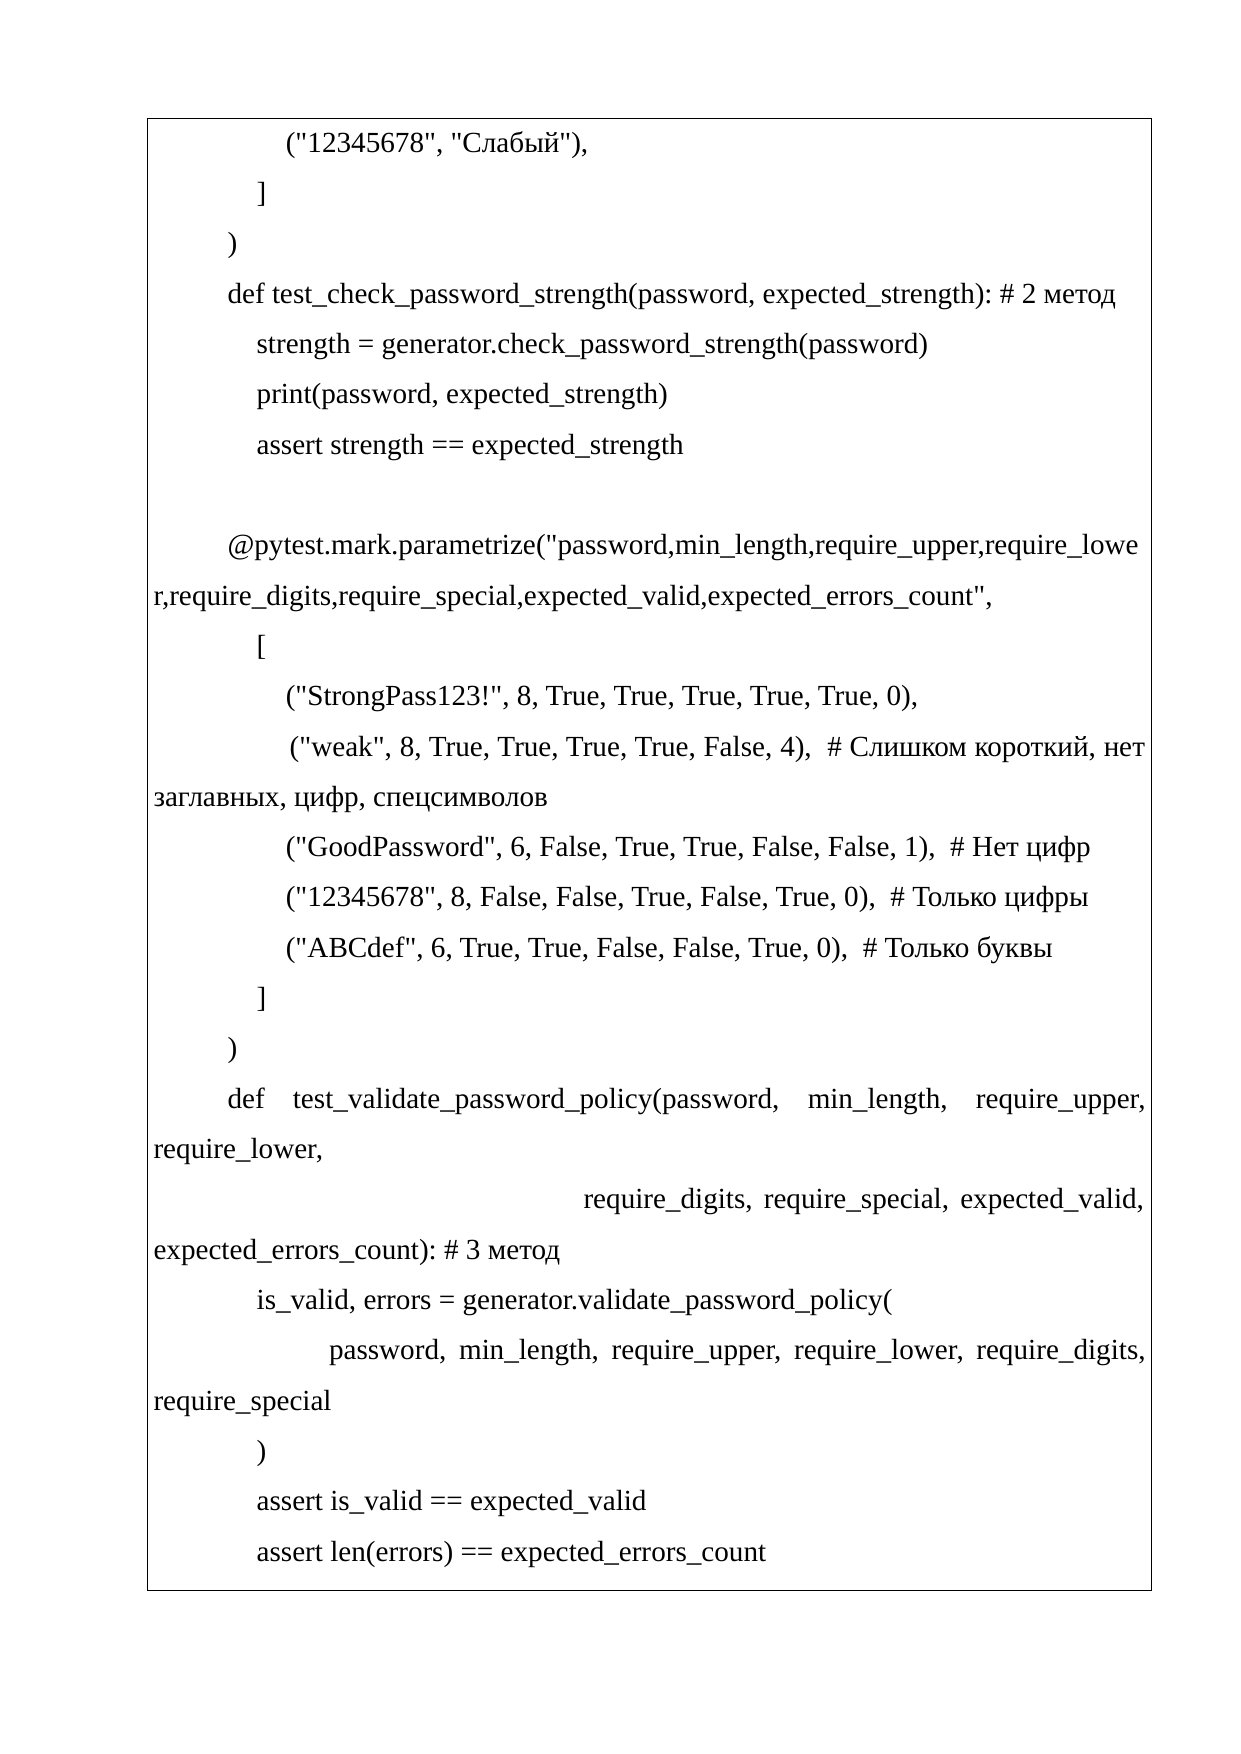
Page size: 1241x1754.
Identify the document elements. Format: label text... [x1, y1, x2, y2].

table_header ("12345678", "Слабый"), ] ) def test_check_password_strength(password, expected_strength): # 2 метод strength = generator.check_password_strength(password) print(password, expected_strength) assert strength == expected_strength @pytest.mark.parametrize("password,min_length,require_upper,require_lower,require_digits,require_special,expected_valid,expected_errors_count", [ ("StrongPass123!", 8, True, True, True, True, True, 0), ("weak", 8, True, True, True, True, False, 4), # Слишком короткий, нет заглавных, цифр, спецсимволов ("GoodPassword", 6, False, True, True, False, False, 1), # Нет цифр ("12345678", 8, False, False, True, False, True, 0), # Только цифры ("ABCdef", 6, True, True, False, False, True, 0), # Только буквы ] ) def test_validate_password_policy(password, min_length, require_upper, require_lower, require_digits, require_special, expected_valid, expected_errors_count): # 3 метод is_valid, errors = generator.validate_password_policy( password, min_length, require_upper, require_lower, require_digits, require_special ) assert is_valid == expected_valid assert len(errors) == expected_errors_count [148, 119, 1151, 1589]
